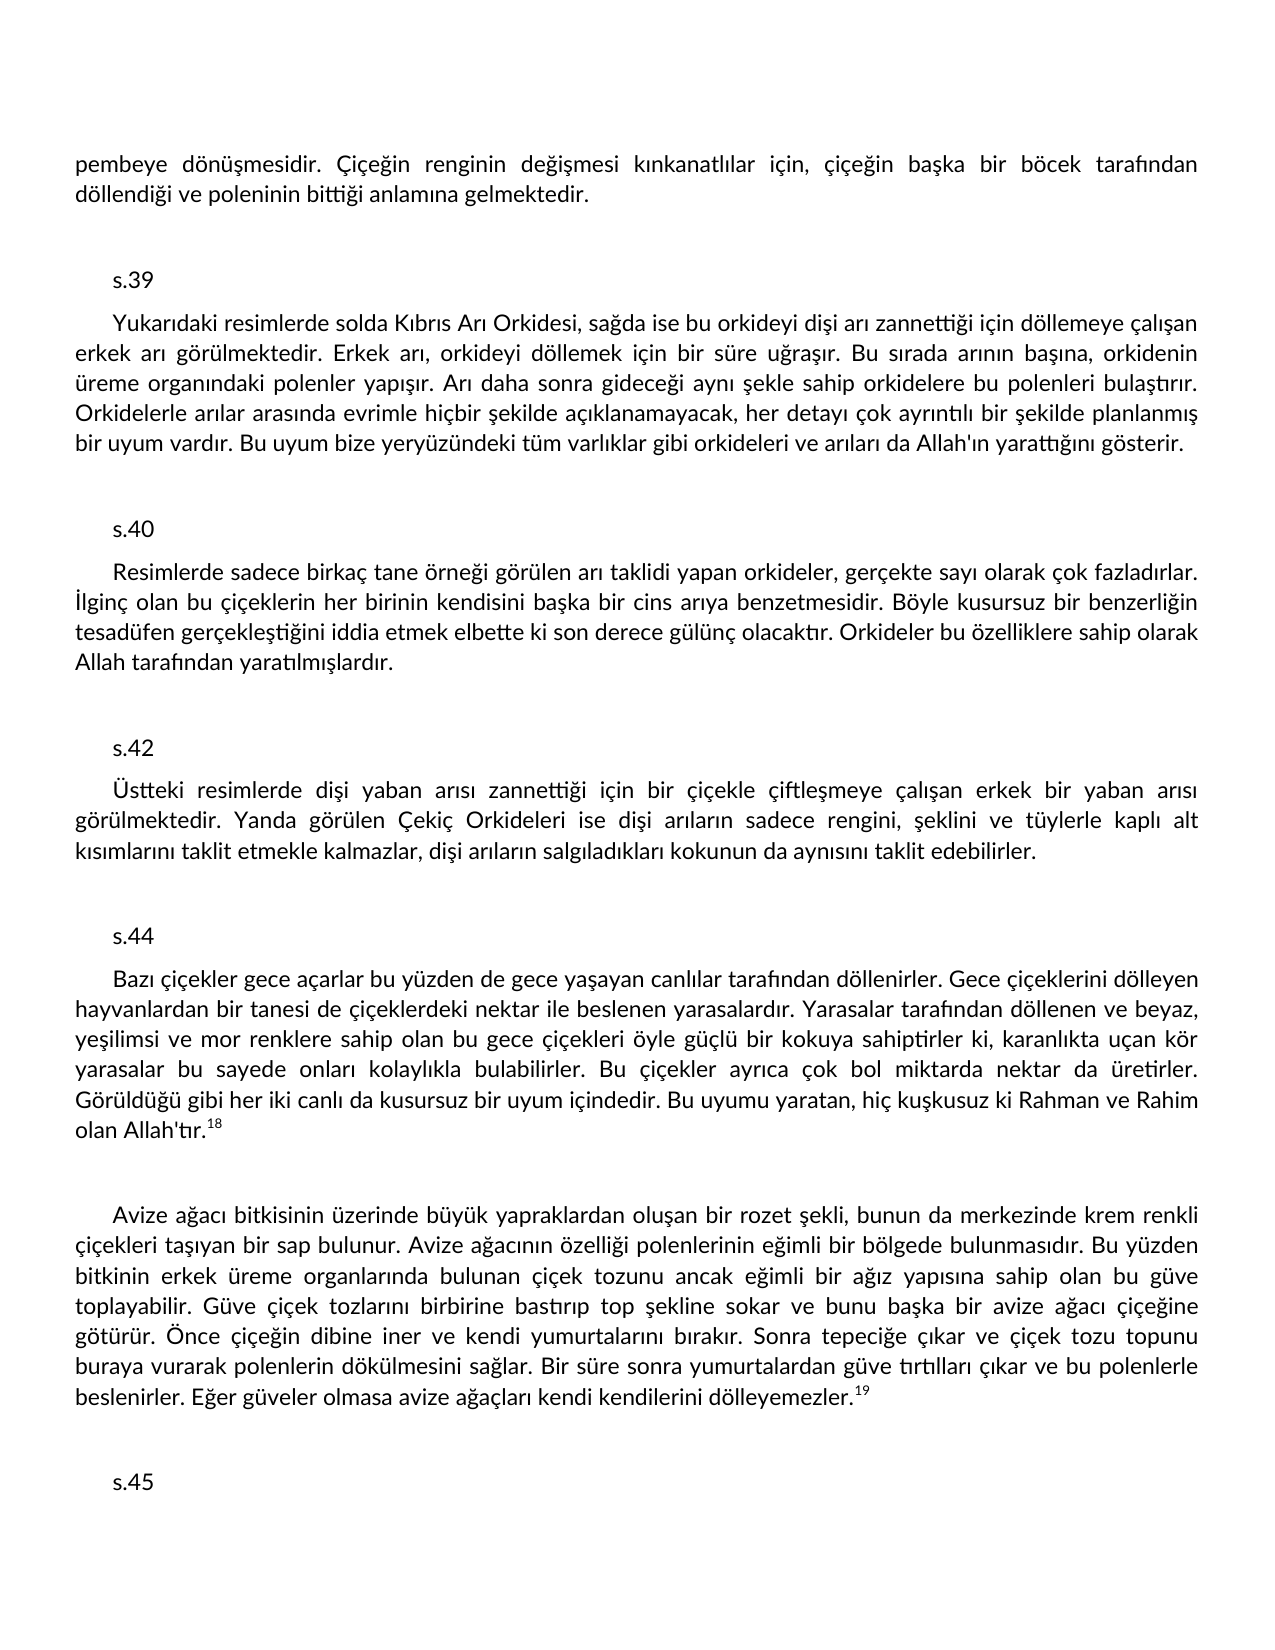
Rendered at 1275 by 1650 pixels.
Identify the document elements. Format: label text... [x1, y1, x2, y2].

text Resimlerde sadece birkaç tane örneği görülen arı taklidi yapan orkideler, gerçekte sayı olarak çok fazladırlar. İlginç olan bu çiçeklerin her birinin kendisini başka bir cins arıya benzetmesidir. Böyle kusursuz bir benzerliğin tesadüfen gerçekleştiğini iddia etmek elbette ki son derece gülünç olacaktır. Orkideler bu özelliklere sahip olarak Allah tarafından yaratılmışlardır. [75, 557, 1200, 675]
text s.40 [75, 514, 1200, 542]
text Bazı çiçekler gece açarlar bu yüzden de gece yaşayan canlılar tarafından döllenirler. Gece çiçeklerini dölleyen hayvanlardan bir tanesi de çiçeklerdeki nektar ile beslenen yarasalardır. Yarasalar tarafından döllenen ve beyaz, yeşilimsi ve mor renklere sahip olan bu gece çiçekleri öyle güçlü bir kokuya sahiptirler ki, karanlıkta uçan kör yarasalar bu sayede onları kolaylıkla bulabilirler. Bu çiçekler ayrıca çok bol miktarda nektar da üretirler. Görüldüğü gibi her iki canlı da kusursuz bir uyum içindedir. Bu uyumu yaratan, hiç kuşkusuz ki Rahman ve Rahim olan Allah'tır.18 [75, 964, 1200, 1143]
text s.44 [75, 922, 1200, 949]
text Üstteki resimlerde dişi yaban arısı zannettiği için bir çiçekle çiftleşmeye çalışan erkek bir yaban arısı görülmektedir. Yanda görülen Çekiç Orkideleri ise dişi arıların sadece rengini, şeklini ve tüylerle kaplı alt kısımlarını taklit etmekle kalmazlar, dişi arıların salgıladıkları kokunun da aynısını taklit edebilirler. [75, 776, 1200, 864]
text Avize ağacı bitkisinin üzerinde büyük yapraklardan oluşan bir rozet şekli, bunun da merkezinde krem renkli çiçekleri taşıyan bir sap bulunur. Avize ağacının özelliği polenlerinin eğimli bir bölgede bulunmasıdır. Bu yüzden bitkinin erkek üreme organlarında bulunan çiçek tozunu ancak eğimli bir ağız yapısına sahip olan bu güve toplayabilir. Güve çiçek tozlarını birbirine bastırıp top şekline sokar ve bunu başka bir avize ağacı çiçeğine götürür. Önce çiçeğin dibine iner ve kendi yumurtalarını bırakır. Sonra tepeciğe çıkar ve çiçek tozu topunu buraya vurarak polenlerin dökülmesini sağlar. Bir süre sonra yumurtalardan güve tırtılları çıkar ve bu polenlerle beslenirler. Eğer güveler olmasa avize ağaçları kendi kendilerini dölleyemezler.19 [75, 1201, 1200, 1410]
text s.45 [75, 1468, 1200, 1495]
text Yukarıdaki resimlerde solda Kıbrıs Arı Orkidesi, sağda ise bu orkideyi dişi arı zannettiği için döllemeye çalışan erkek arı görülmektedir. Erkek arı, orkideyi döllemek için bir süre uğraşır. Bu sırada arının başına, orkidenin üreme organındaki polenler yapışır. Arı daha sonra gideceği aynı şekle sahip orkidelere bu polenleri bulaştırır. Orkidelerle arılar arasında evrimle hiçbir şekilde açıklanamayacak, her detayı çok ayrıntılı bir şekilde planlanmış bir uyum vardır. Bu uyum bize yeryüzündeki tüm varlıklar gibi orkideleri ve arıları da Allah'ın yarattığını gösterir. [75, 308, 1200, 457]
text s.39 [75, 266, 1200, 293]
text s.42 [75, 733, 1200, 761]
text pembeye dönüşmesidir. Çiçeğin renginin değişmesi kınkanatlılar için, çiçeğin başka bir böcek tarafından döllendiği ve poleninin bittiği anlamına gelmektedir. [75, 150, 1200, 208]
